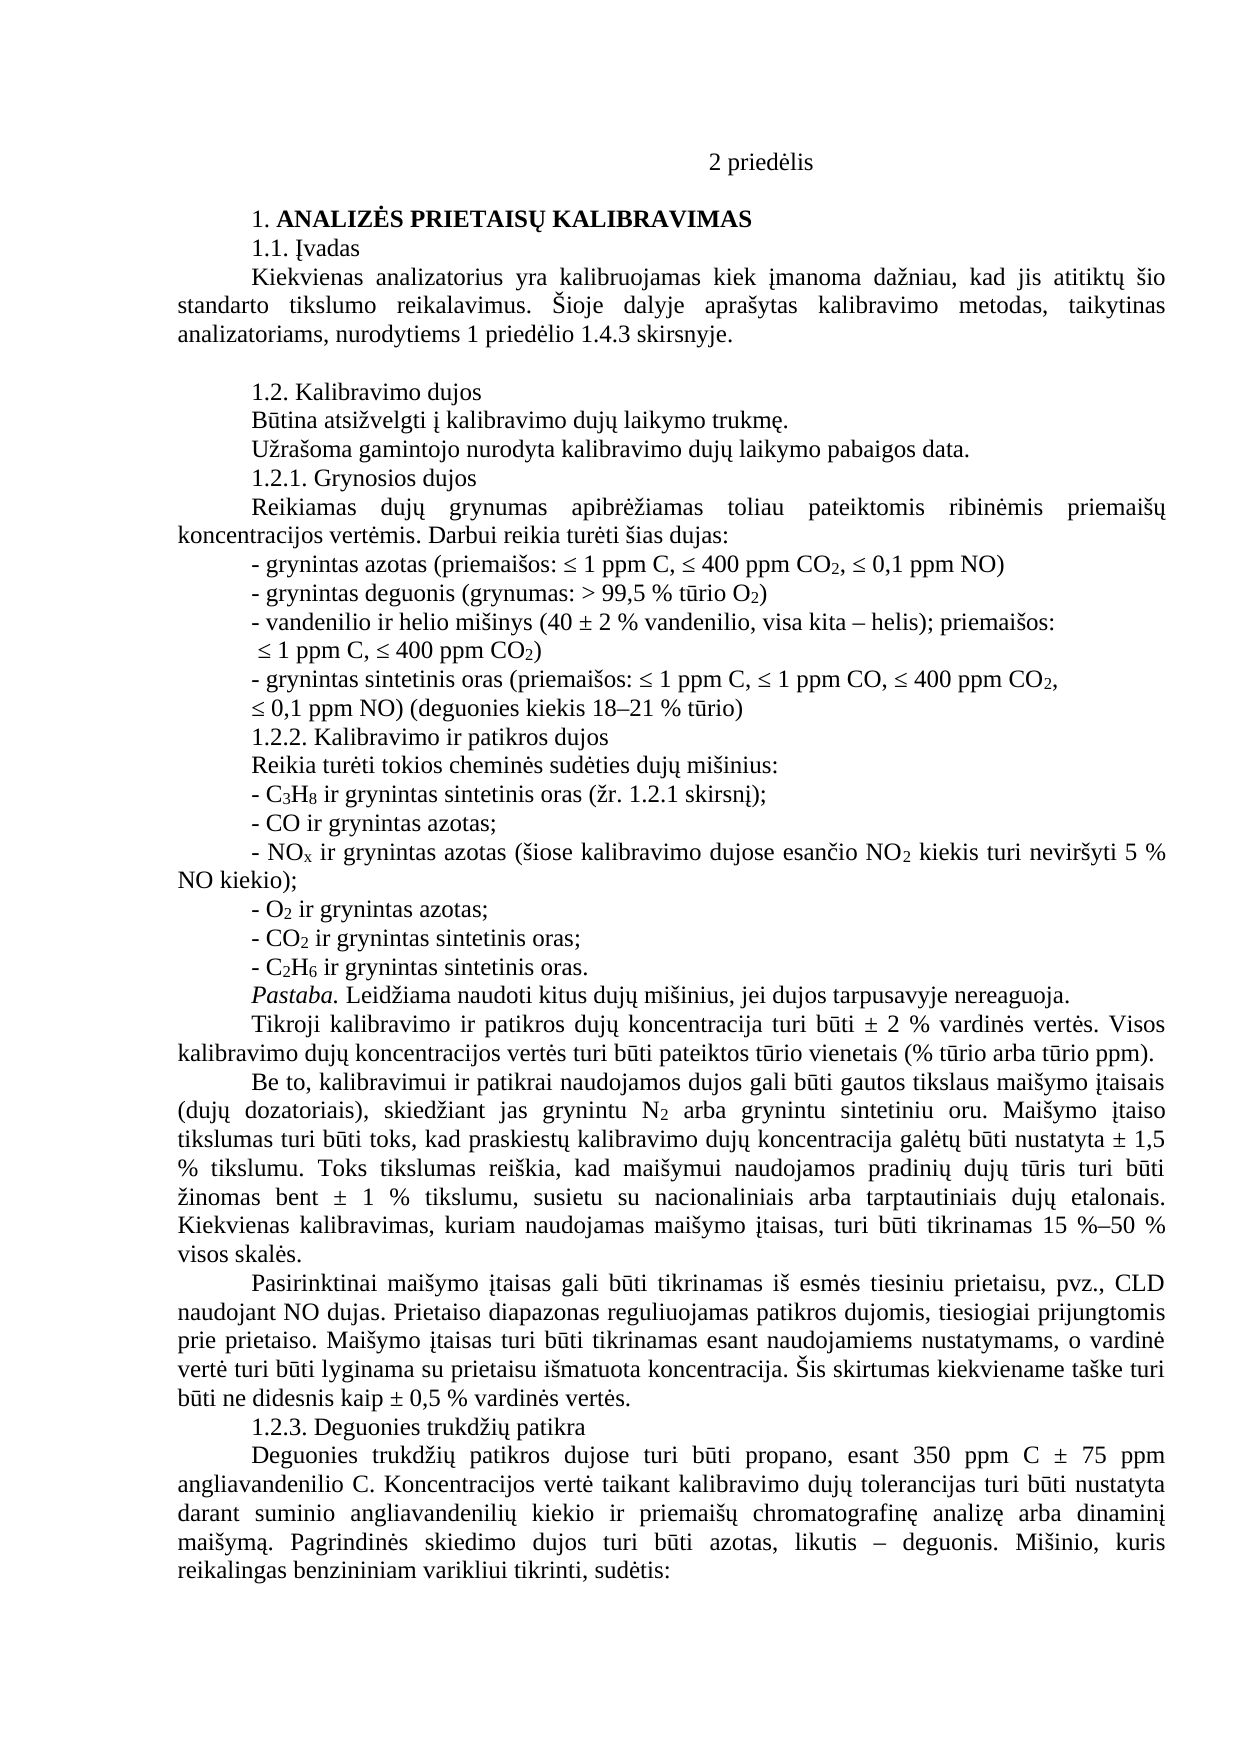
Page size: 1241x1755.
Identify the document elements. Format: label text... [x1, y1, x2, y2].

text - CO2 ir grynintas sintetinis oras; [177, 923, 1166, 952]
text - C3H8 ir grynintas sintetinis oras (žr. 1.2.1 skirsnį); [177, 779, 1166, 808]
text - CO ir grynintas azotas; [177, 808, 1166, 837]
text 1.2.2. Kalibravimo ir patikros dujos [177, 722, 1166, 751]
text 1.2.3. Deguonies trukdžių patikra [177, 1412, 1166, 1441]
text Tikroji kalibravimo ir patikros dujų koncentracija turi būti ± 2 % vardinės vertės. Visos kalibravimo dujų koncentracijos vertės turi būti pateiktos tūrio vienetais (% tūrio arba tūrio ppm). [177, 1009, 1166, 1067]
text - C2H6 ir grynintas sintetinis oras. [177, 952, 1166, 981]
text Deguonies trukdžių patikros dujose turi būti propano, esant 350 ppm C ± 75 ppm angliavandenilio C. Koncentracijos vertė taikant kalibravimo dujų tolerancijas turi būti nustatyta darant suminio angliavandenilių kiekio ir priemaišų chromatografinę analizę arba dinaminį maišymą. Pagrindinės skiedimo dujos turi būti azotas, likutis – deguonis. Mišinio, kuris reikalingas benzininiam varikliui tikrinti, sudėtis: [177, 1441, 1166, 1584]
text Užrašoma gamintojo nurodyta kalibravimo dujų laikymo pabaigos data. [177, 434, 1166, 463]
text - vandenilio ir helio mišinys (40 ± 2 % vandenilio, visa kita – helis); priemaišos: [177, 607, 1166, 636]
text - O2 ir grynintas azotas; [177, 894, 1166, 923]
text - grynintas deguonis (grynumas: > 99,5 % tūrio O2) [177, 578, 1166, 607]
text - grynintas sintetinis oras (priemaišos: ≤ 1 ppm C, ≤ 1 ppm CO, ≤ 400 ppm CO2, [177, 664, 1166, 693]
text Pasirinktinai maišymo įtaisas gali būti tikrinamas iš esmės tiesiniu prietaisu, pvz., CLD naudojant NO dujas. Prietaiso diapazonas reguliuojamas patikros dujomis, tiesiogiai prijungtomis prie prietaiso. Maišymo įtaisas turi būti tikrinamas esant naudojamiems nustatymams, o vardinė vertė turi būti lyginama su prietaisu išmatuota koncentracija. Šis skirtumas kiekviename taške turi būti ne didesnis kaip ± 0,5 % vardinės vertės. [177, 1268, 1166, 1412]
text Kiekvienas analizatorius yra kalibruojamas kiek įmanoma dažniau, kad jis atitiktų šio standarto tikslumo reikalavimus. Šioje dalyje aprašytas kalibravimo metodas, taikytinas analizatoriams, nurodytiems 1 priedėlio 1.4.3 skirsnyje. [177, 262, 1166, 348]
text - grynintas azotas (priemaišos: ≤ 1 ppm C, ≤ 400 ppm CO2, ≤ 0,1 ppm NO) [177, 549, 1166, 578]
text 1.1. Įvadas [177, 233, 1166, 262]
text - NOx ir grynintas azotas (šiose kalibravimo dujose esančio NO2 kiekis turi neviršyti 5 % NO kiekio); [177, 837, 1166, 894]
text 1.2. Kalibravimo dujos [177, 377, 1166, 406]
text ≤ 0,1 ppm NO) (deguonies kiekis 18–21 % tūrio) [177, 693, 1166, 722]
text 2 priedėlis [177, 147, 1166, 176]
text 1.2.1. Grynosios dujos [177, 463, 1166, 492]
text Be to, kalibravimui ir patikrai naudojamos dujos gali būti gautos tikslaus maišymo įtaisais (dujų dozatoriais), skiedžiant jas grynintu N2 arba grynintu sintetiniu oru. Maišymo įtaiso tikslumas turi būti toks, kad praskiestų kalibravimo dujų koncentracija galėtų būti nustatyta ± 1,5 % tikslumu. Toks tikslumas reiškia, kad maišymui naudojamos pradinių dujų tūris turi būti žinomas bent ± 1 % tikslumu, susietu su nacionaliniais arba tarptautiniais dujų etalonais. Kiekvienas kalibravimas, kuriam naudojamas maišymo įtaisas, turi būti tikrinamas 15 %–50 % visos skalės. [177, 1067, 1166, 1268]
text ≤ 1 ppm C, ≤ 400 ppm CO2) [177, 636, 1166, 664]
text 1. ANALIZĖS PRIETAISŲ KALIBRAVIMAS [177, 204, 1166, 233]
text Reikiamas dujų grynumas apibrėžiamas toliau pateiktomis ribinėmis priemaišų koncentracijos vertėmis. Darbui reikia turėti šias dujas: [177, 492, 1166, 549]
text Reikia turėti tokios cheminės sudėties dujų mišinius: [177, 751, 1166, 779]
text Būtina atsižvelgti į kalibravimo dujų laikymo trukmę. [177, 406, 1166, 434]
text Pastaba. Leidžiama naudoti kitus dujų mišinius, jei dujos tarpusavyje nereaguoja. [177, 981, 1166, 1009]
